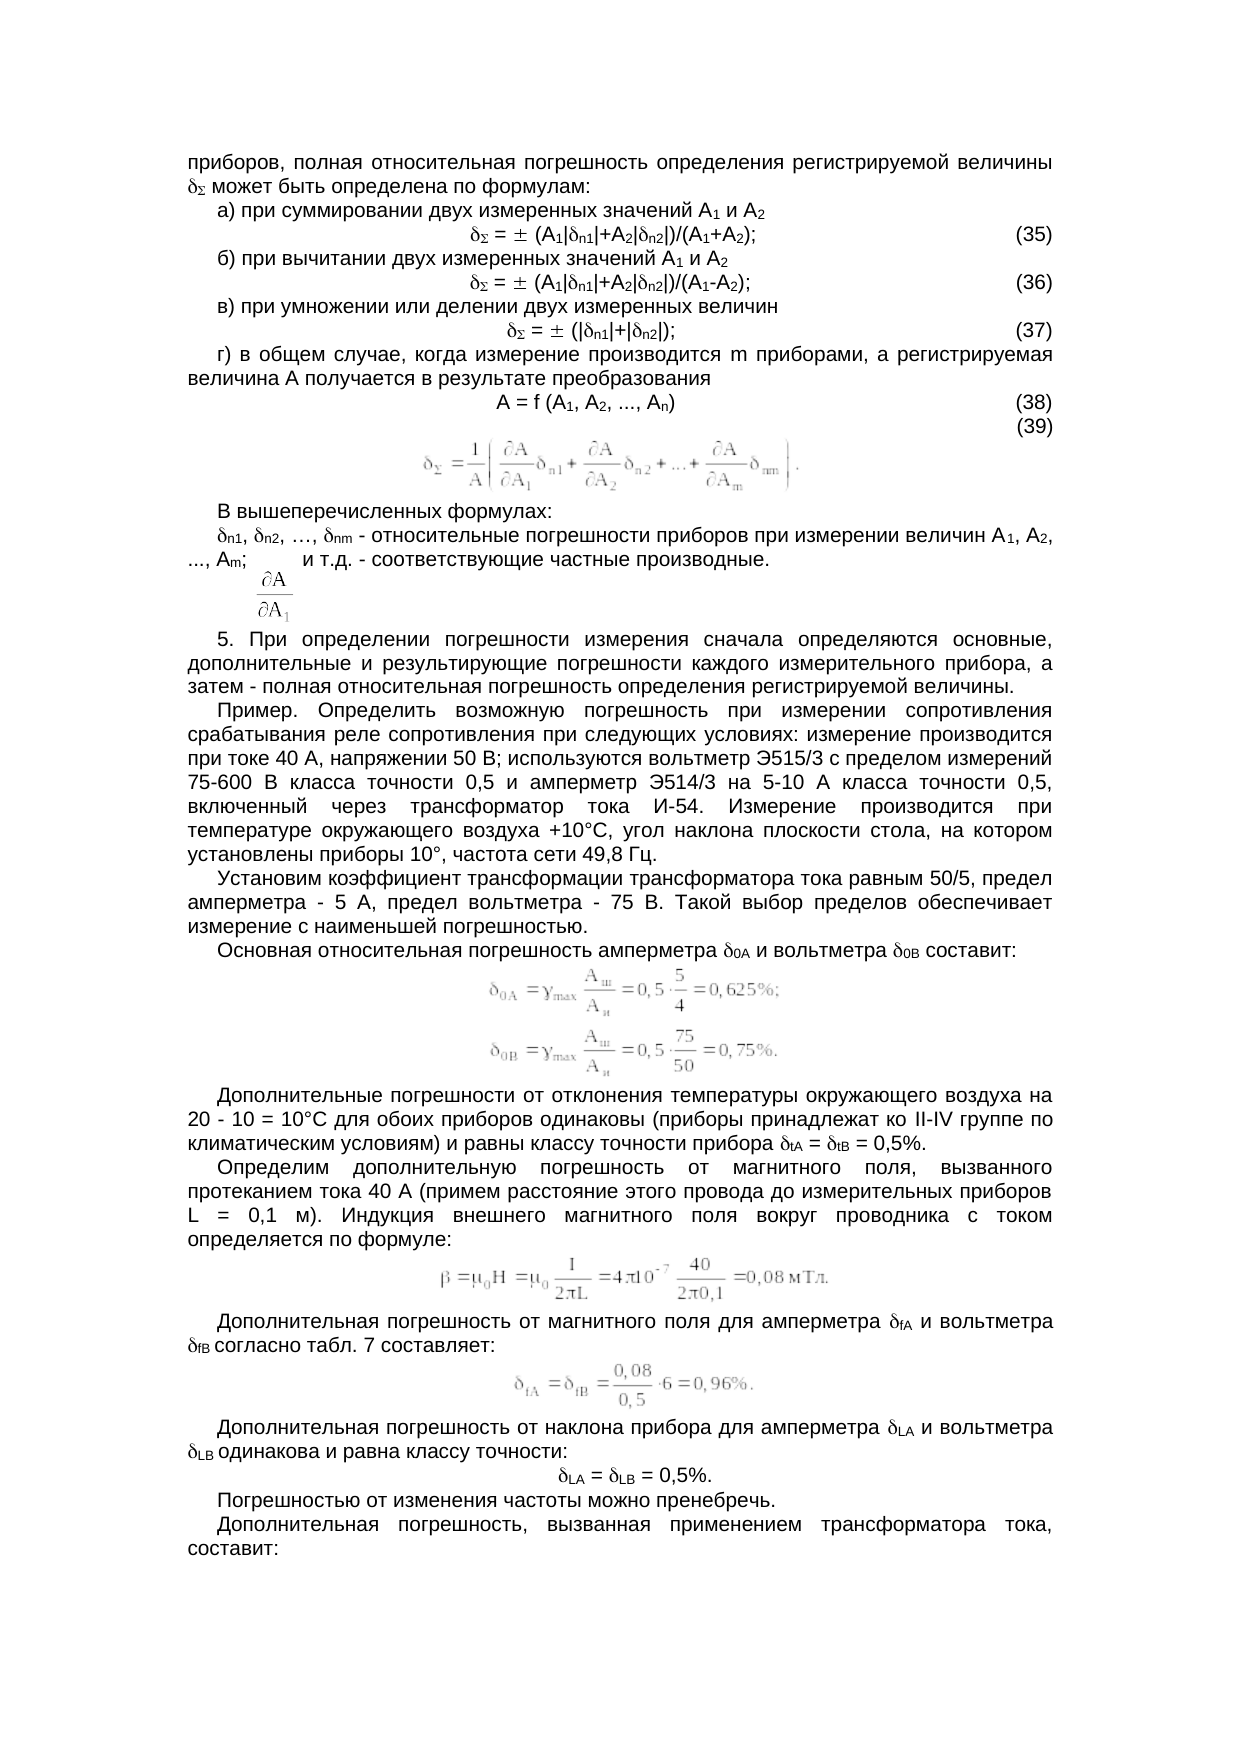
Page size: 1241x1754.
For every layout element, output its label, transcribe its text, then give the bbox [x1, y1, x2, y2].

text В вышеперечисленных формулах: [187, 498, 1053, 522]
text приборов, полная относительная погрешность определения регистрируемой величины  может быть определена по формулам: [187, 150, 1053, 198]
text Дополнительные погрешности от отклонения температуры окружающего воздуха на 20 - 10 = 10°С для обоих приборов одинаковы (приборы принадлежат ко II-IV группе по климатическим условиям) и равны классу точности прибора tA = tB = 0,5%. [187, 1083, 1053, 1155]
text Дополнительная погрешность, вызванная применением трансформатора тока, составит: [187, 1511, 1053, 1559]
text n1, n2, …, nm - относительные погрешности приборов при измерении величин А1, А2, ..., Аm; и т.д. - соответствующие частные производные. [187, 522, 1053, 626]
text Основная относительная погрешность амперметра 0А и вольтметра 0В составит: [187, 938, 1053, 962]
text 5. При определении погрешности измерения сначала определяются основные, дополнительные и результирующие погрешности каждого измерительного прибора, а затем - полная относительная погрешность определения регистрируемой величины. [187, 626, 1053, 698]
text Установим коэффициент трансформации трансформатора тока равным 50/5, предел амперметра - 5 А, предел вольтметра - 75 В. Такой выбор пределов обеспечивает измерение с наименьшей погрешностью. [187, 866, 1053, 938]
text (39) [187, 414, 1053, 498]
text б) при вычитании двух измеренных значений А1 и А2 [187, 246, 1053, 270]
text Дополнительная погрешность от магнитного поля для амперметра fА и вольтметра fВ согласно табл. 7 составляет: [187, 1309, 1053, 1357]
text в) при умножении или делении двух измеренных величин [187, 294, 1053, 318]
text Определим дополнительную погрешность от магнитного поля, вызванного протеканием тока 40 А (примем расстояние этого провода до измерительных приборов L = 0,1 м). Индукция внешнего магнитного поля вокруг проводника с током определяется по формуле: [187, 1155, 1053, 1251]
text а) при суммировании двух измеренных значений А1 и А2 [187, 198, 1053, 222]
text  =  (A1|n1|+A2|n2|)/(A1-A2); (36) [187, 270, 1053, 294]
text г) в общем случае, когда измерение производится m приборами, а регистрируемая величина А получается в результате преобразования [187, 342, 1053, 390]
text  =  (|n1|+|n2|); (37) [187, 318, 1053, 342]
text LA = LB = 0,5%. [187, 1463, 1053, 1487]
text Дополнительная погрешность от наклона прибора для амперметра LA и вольтметра LB одинакова и равна классу точности: [187, 1415, 1053, 1463]
text  =  (A1|n1|+A2|n2|)/(A1+A2); (35) [187, 222, 1053, 246]
text Погрешностью от изменения частоты можно пренебречь. [187, 1487, 1053, 1511]
text Пример. Определить возможную погрешность при измерении сопротивления срабатывания реле сопротивления при следующих условиях: измерение производится при токе 40 А, напряжении 50 В; используются вольтметр Э515/3 с пределом измерений 75-600 В класса точности 0,5 и амперметр Э514/3 на 5-10 А класса точности 0,5, включенный через трансформатор тока И-54. Измерение производится при температуре окружающего воздуха +10°С, угол наклона плоскости стола, на котором установлены приборы 10°, частота сети 49,8 Гц. [187, 698, 1053, 866]
text А = f (A1, A2, ..., An) (38) [187, 390, 1053, 414]
